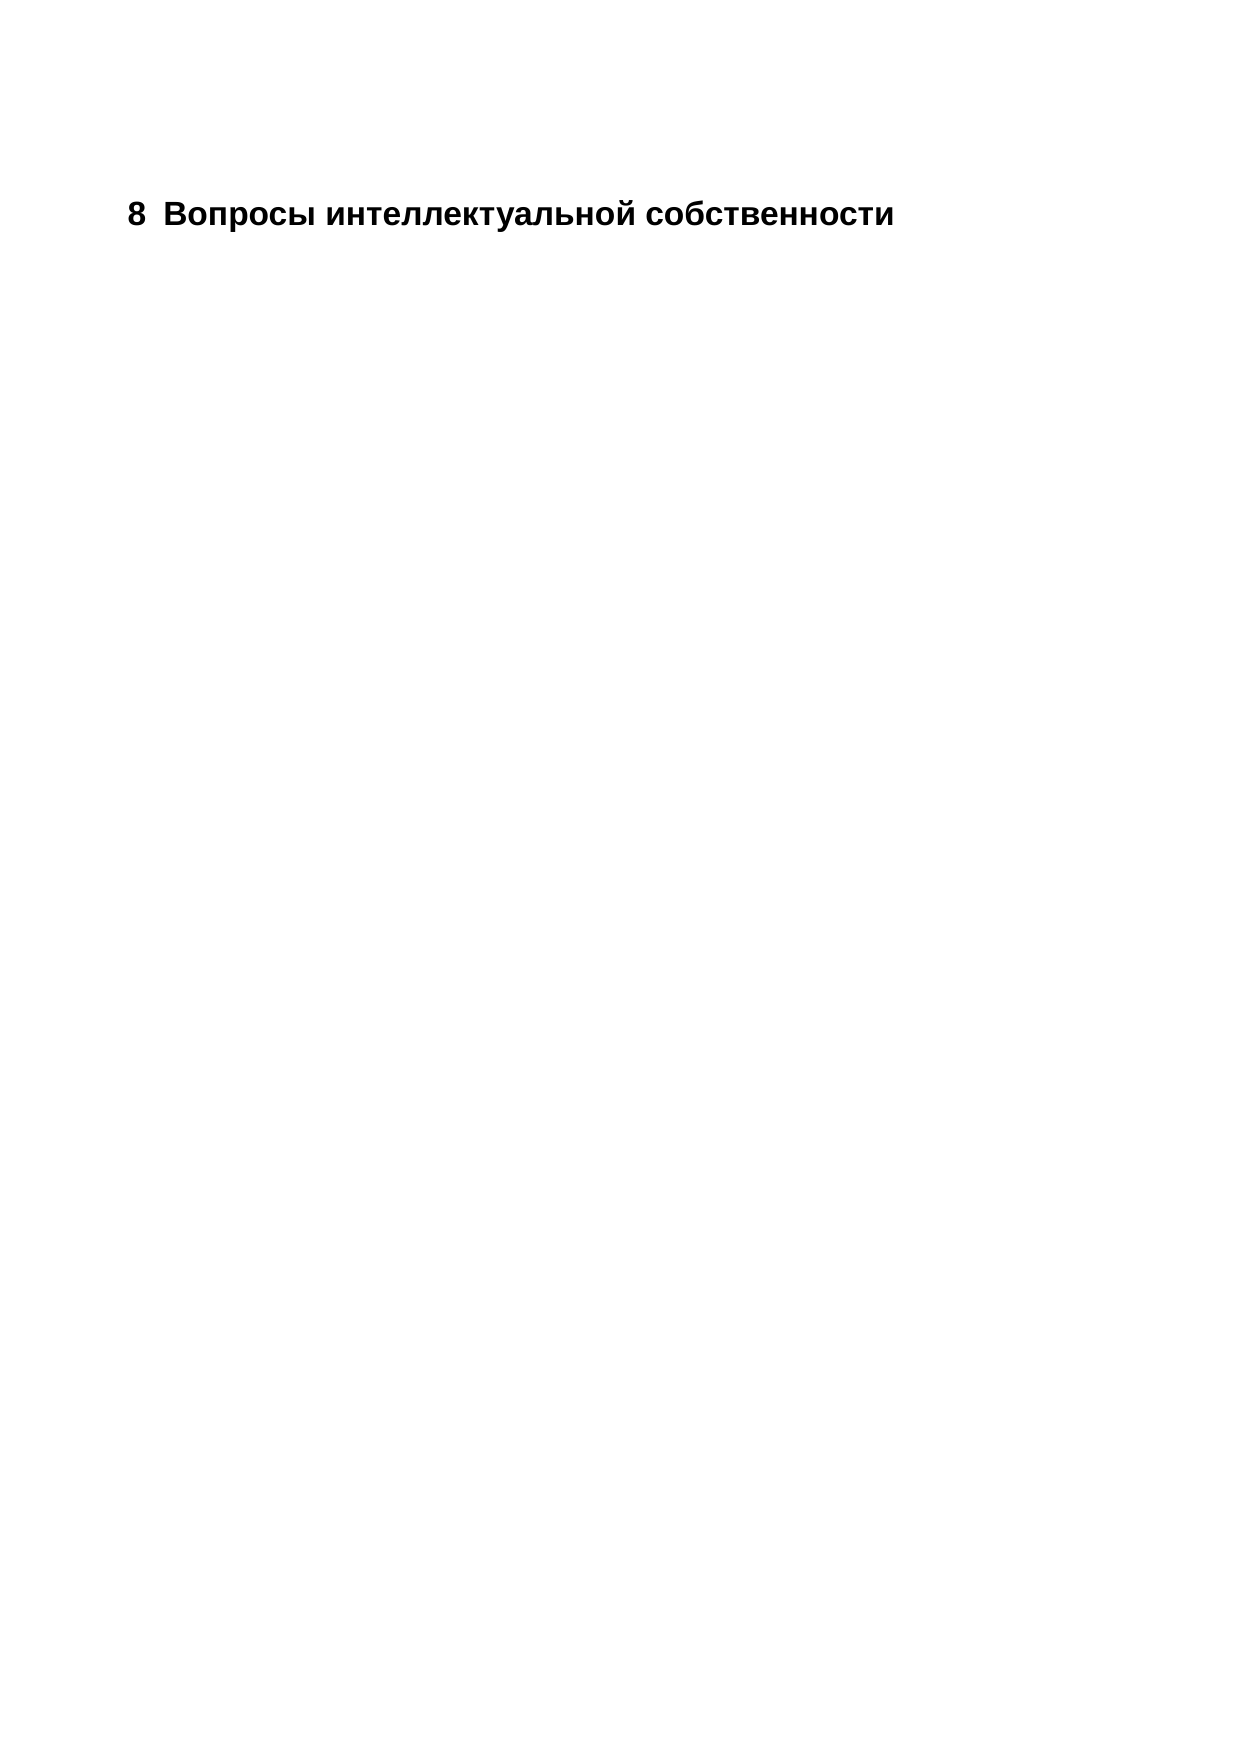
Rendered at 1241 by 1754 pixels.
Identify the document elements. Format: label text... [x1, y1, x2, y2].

subtitle Вопросы интеллектуальной собственности [118, 194, 1122, 233]
